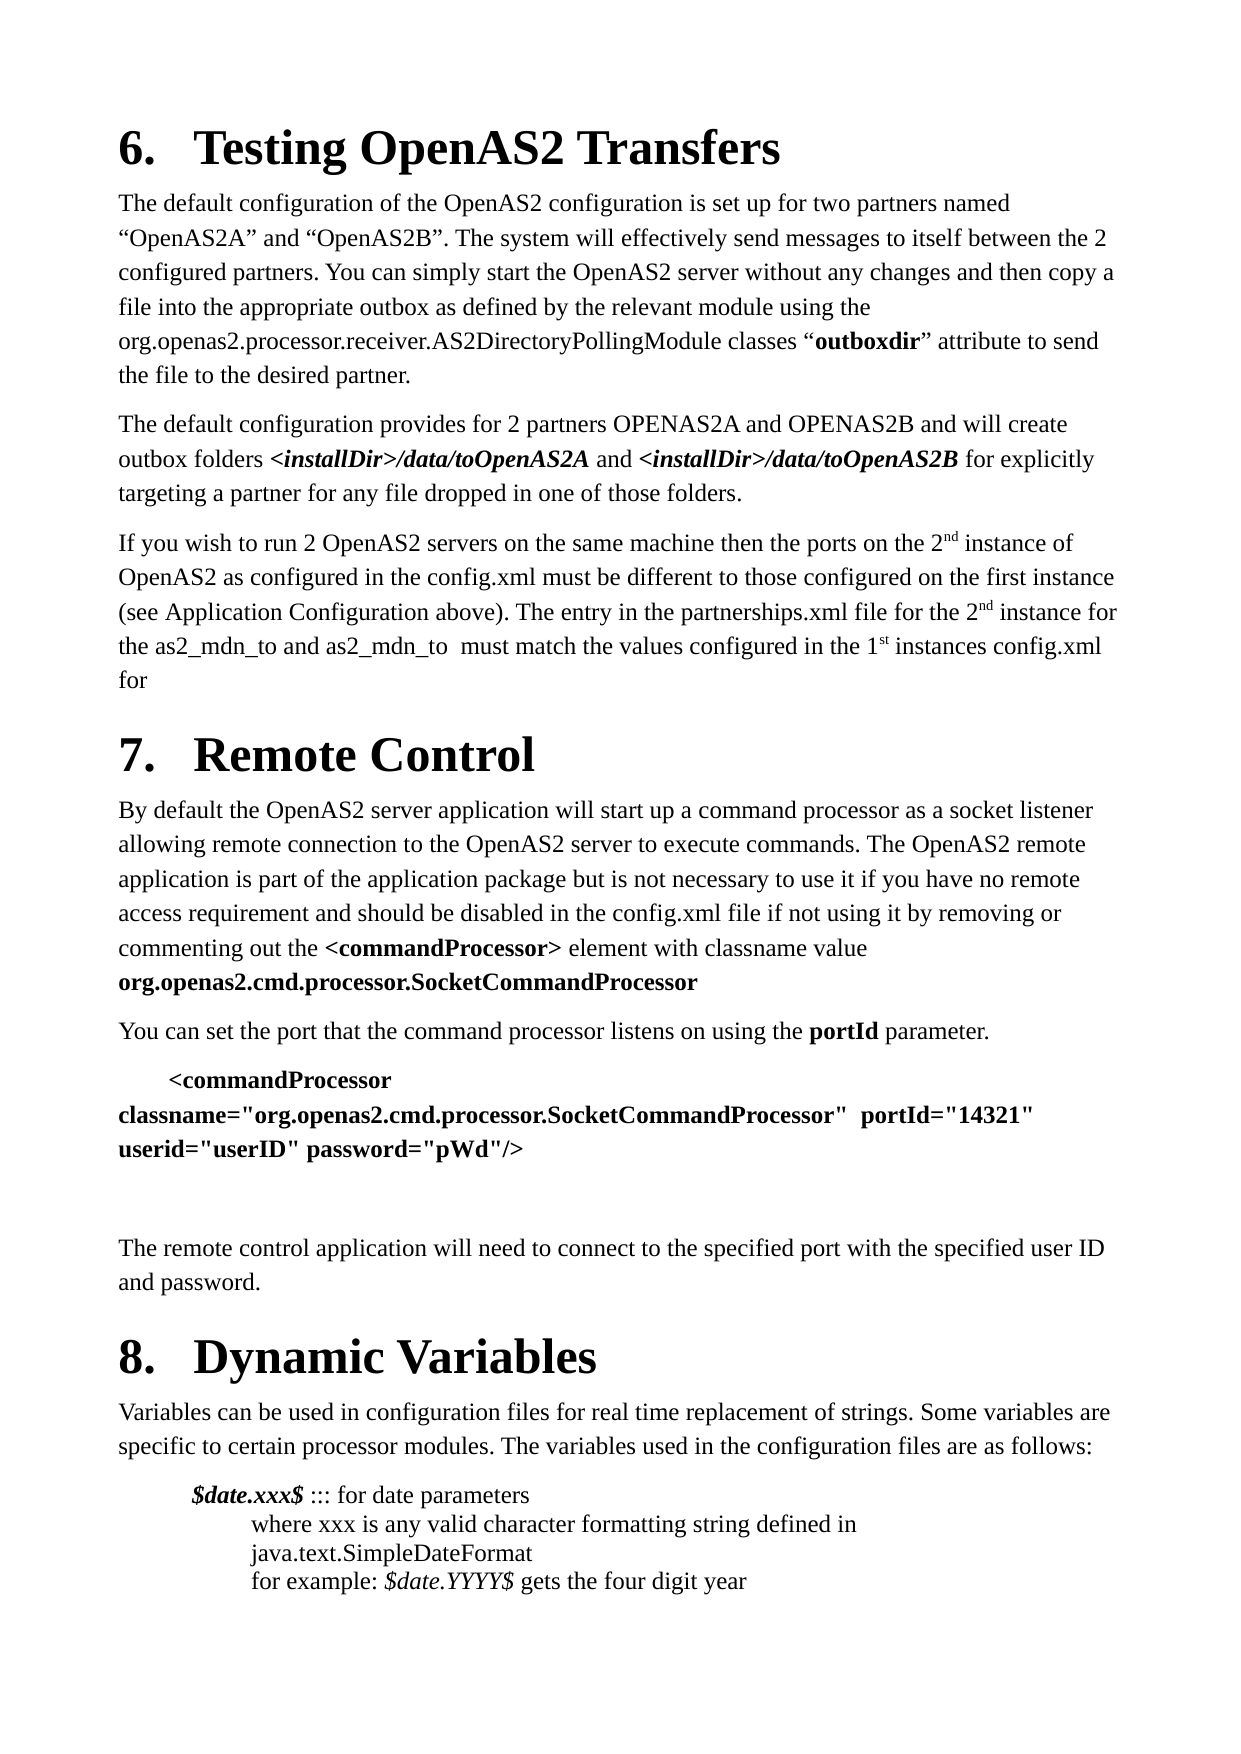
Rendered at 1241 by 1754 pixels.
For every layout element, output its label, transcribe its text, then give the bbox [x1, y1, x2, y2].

text <commandProcessor classname="org.openas2.cmd.processor.SocketCommandProcessor" portId="14321" userid="userID" password="pWd"/> [118, 1066, 1122, 1163]
subtitle Dynamic Variables [118, 1327, 1122, 1384]
text If you wish to run 2 OpenAS2 servers on the same machine then the ports on the 2nd instance of OpenAS2 as configured in the config.xml must be different to those configured on the first instance (see Application Configuration above). The entry in the partnerships.xml file for the 2nd instance for the as2_mdn_to and as2_mdn_to must match the values configured in the 1st instances config.xml for [118, 528, 1122, 694]
subtitle Remote Control [118, 725, 1122, 782]
list where xxx is any valid character formatting string defined in java.text.SimpleDateFormat for example: $date.YYYY$ gets the four digit year [221, 1509, 1122, 1595]
subtitle Testing OpenAS2 Transfers [118, 118, 1122, 176]
subtitle $date.xxx$ ::: for date parameters [162, 1480, 1122, 1509]
text The remote control application will need to connect to the specified port with the specified user ID and password. [118, 1233, 1122, 1296]
text You can set the port that the command processor listens on using the portId parameter. [118, 1016, 1122, 1045]
text By default the OpenAS2 server application will start up a command processor as a socket listener allowing remote connection to the OpenAS2 server to execute commands. The OpenAS2 remote application is part of the application package but is not necessary to use it if you have no remote access requirement and should be disabled in the config.xml file if not using it by removing or commenting out the <commandProcessor> element with classname value org.openas2.cmd.processor.SocketCommandProcessor [118, 795, 1122, 996]
text The default configuration of the OpenAS2 configuration is set up for two partners named “OpenAS2A” and “OpenAS2B”. The system will effectively send messages to itself between the 2 configured partners. You can simply start the OpenAS2 server without any changes and then copy a file into the appropriate outbox as defined by the relevant module using the org.openas2.processor.receiver.AS2DirectoryPollingModule classes “outboxdir” attribute to send the file to the desired partner. [118, 188, 1122, 389]
text The default configuration provides for 2 partners OPENAS2A and OPENAS2B and will create outbox folders <installDir>/data/toOpenAS2A and <installDir>/data/toOpenAS2B for explicitly targeting a partner for any file dropped in one of those folders. [118, 409, 1122, 507]
text Variables can be used in configuration files for real time replacement of strings. Some variables are specific to certain processor modules. The variables used in the configuration files are as follows: [118, 1397, 1122, 1460]
